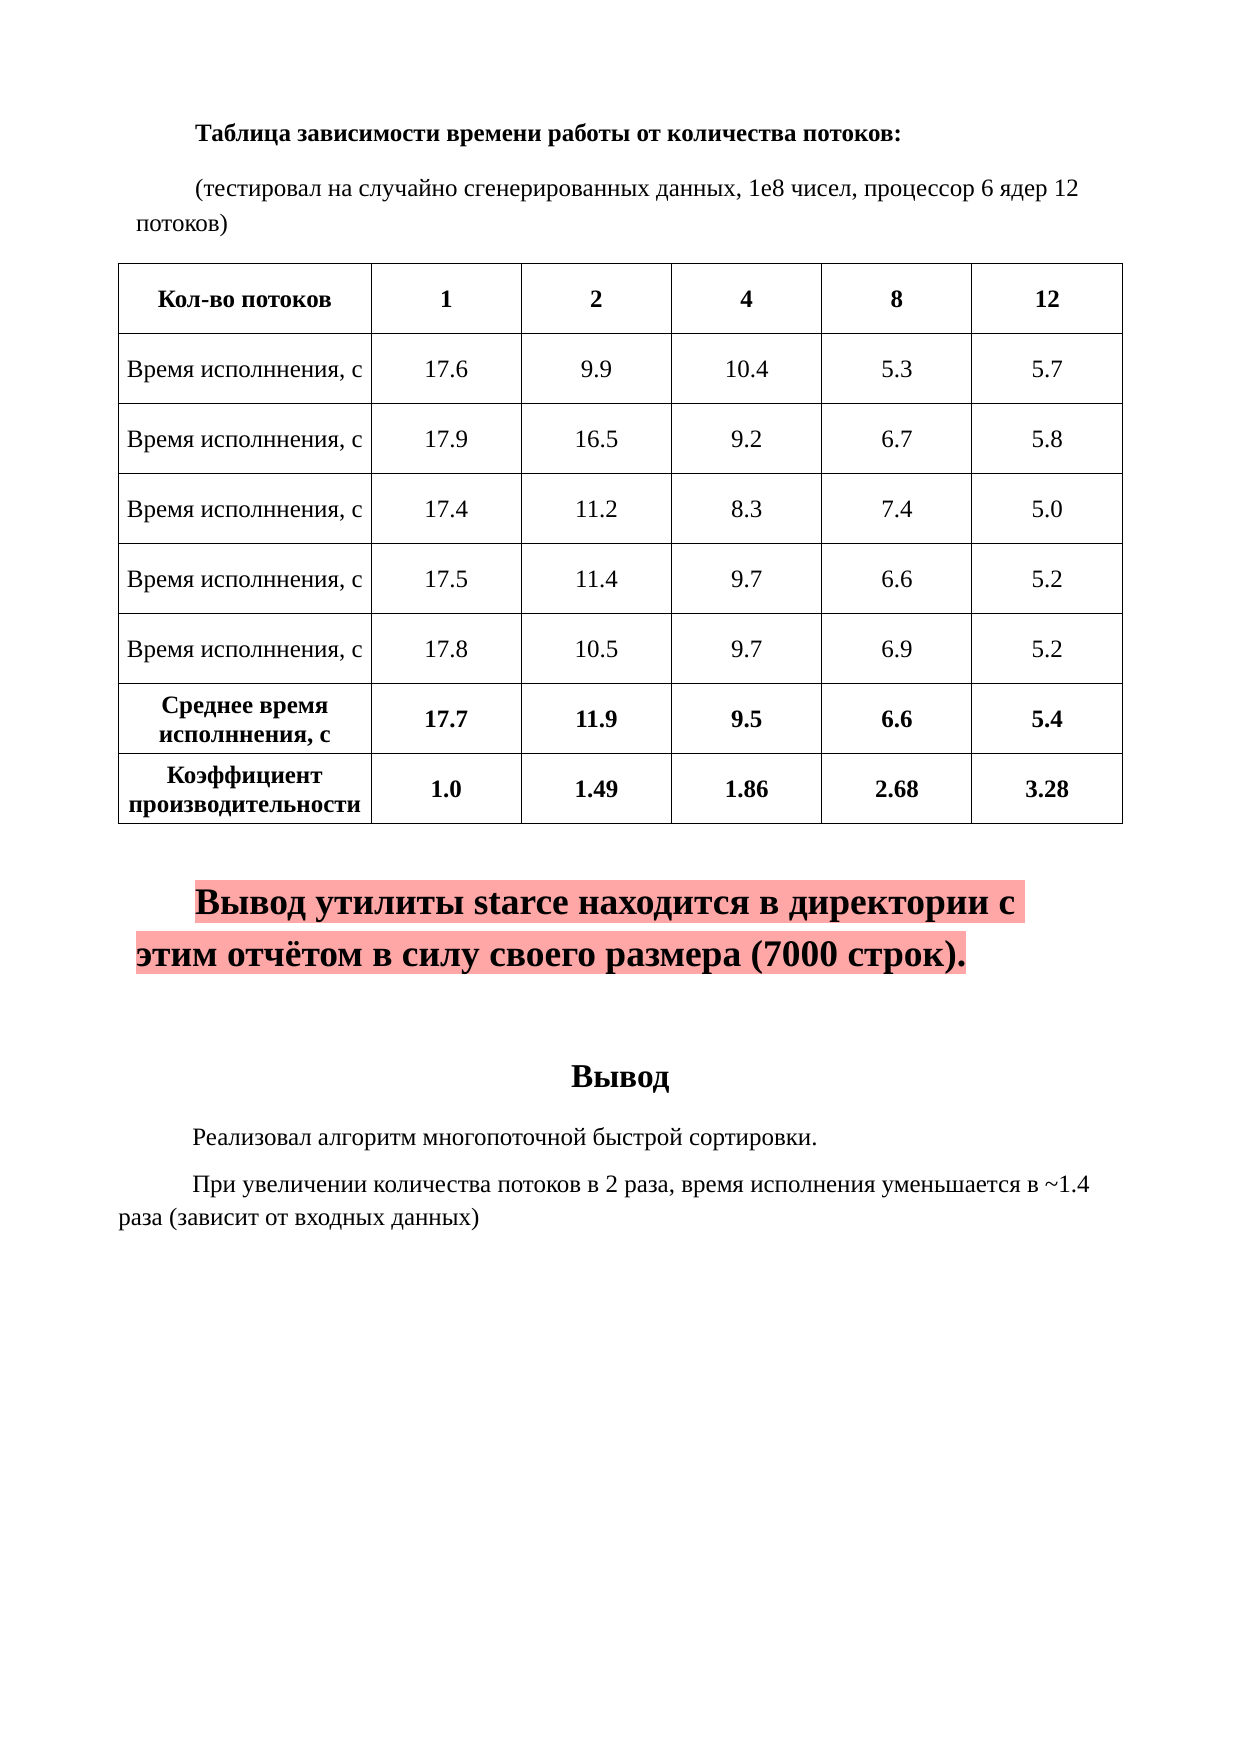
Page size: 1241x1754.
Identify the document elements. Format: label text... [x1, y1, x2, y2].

table_header 12 [972, 264, 1122, 333]
table_cell 5.2 [972, 614, 1122, 683]
text Реализовал алгоритм многопоточной быстрой сортировки. [118, 1122, 1122, 1150]
table_cell 17.9 [372, 404, 521, 473]
table_cell Время исполннения, с [119, 544, 371, 613]
table_cell 9.9 [522, 334, 671, 403]
text Вывод утилиты starce находится в директории с этим отчётом в силу своего размера (7000 строк). [136, 879, 1104, 1009]
table_header 1 [372, 264, 521, 333]
text Таблица зависимости времени работы от количества потоков: [136, 118, 1104, 147]
table_header 2 [522, 264, 671, 333]
table_cell 11.9 [522, 684, 671, 753]
table_cell 17.5 [372, 544, 521, 613]
table_cell 9.7 [672, 544, 821, 613]
table_cell 1.0 [372, 754, 521, 823]
table_cell Время исполннения, с [119, 334, 371, 403]
table_cell 5.3 [822, 334, 971, 403]
table_cell 9.2 [672, 404, 821, 473]
table_cell 10.4 [672, 334, 821, 403]
table_cell 11.2 [522, 474, 671, 543]
table_cell 1.49 [522, 754, 671, 823]
table_cell 9.5 [672, 684, 821, 753]
table_cell 2.68 [822, 754, 971, 823]
table_cell 17.8 [372, 614, 521, 683]
text (тестировал на случайно сгенерированных данных, 1е8 чисел, процессор 6 ядер 12 потоков) [136, 173, 1104, 237]
table_cell 17.4 [372, 474, 521, 543]
table_cell 11.4 [522, 544, 671, 613]
table_cell 17.6 [372, 334, 521, 403]
table_cell Время исполннения, с [119, 614, 371, 683]
table_cell 6.9 [822, 614, 971, 683]
table_cell 17.7 [372, 684, 521, 753]
text Вывод [136, 1056, 1104, 1094]
table_cell 5.7 [972, 334, 1122, 403]
table_cell 5.2 [972, 544, 1122, 613]
table_cell 5.4 [972, 684, 1122, 753]
table_cell 5.0 [972, 474, 1122, 543]
table_cell 5.8 [972, 404, 1122, 473]
table_cell Среднее время исполннения, с [119, 684, 371, 753]
table_cell 6.6 [822, 684, 971, 753]
table_cell 7.4 [822, 474, 971, 543]
table_header 8 [822, 264, 971, 333]
table_cell 16.5 [522, 404, 671, 473]
table_cell Время исполннения, с [119, 404, 371, 473]
table_cell 3.28 [972, 754, 1122, 823]
table_cell 10.5 [522, 614, 671, 683]
table_cell 1.86 [672, 754, 821, 823]
table_cell Коэффициент производительности [119, 754, 371, 823]
table_header Кол-во потоков [119, 264, 371, 333]
table_header 4 [672, 264, 821, 333]
table_cell 9.7 [672, 614, 821, 683]
table_cell 8.3 [672, 474, 821, 543]
table_cell Время исполннения, с [119, 474, 371, 543]
table_cell 6.6 [822, 544, 971, 613]
text При увеличении количества потоков в 2 раза, время исполнения уменьшается в ~1.4 раза (зависит от входных данных) [118, 1169, 1122, 1231]
table_cell 6.7 [822, 404, 971, 473]
